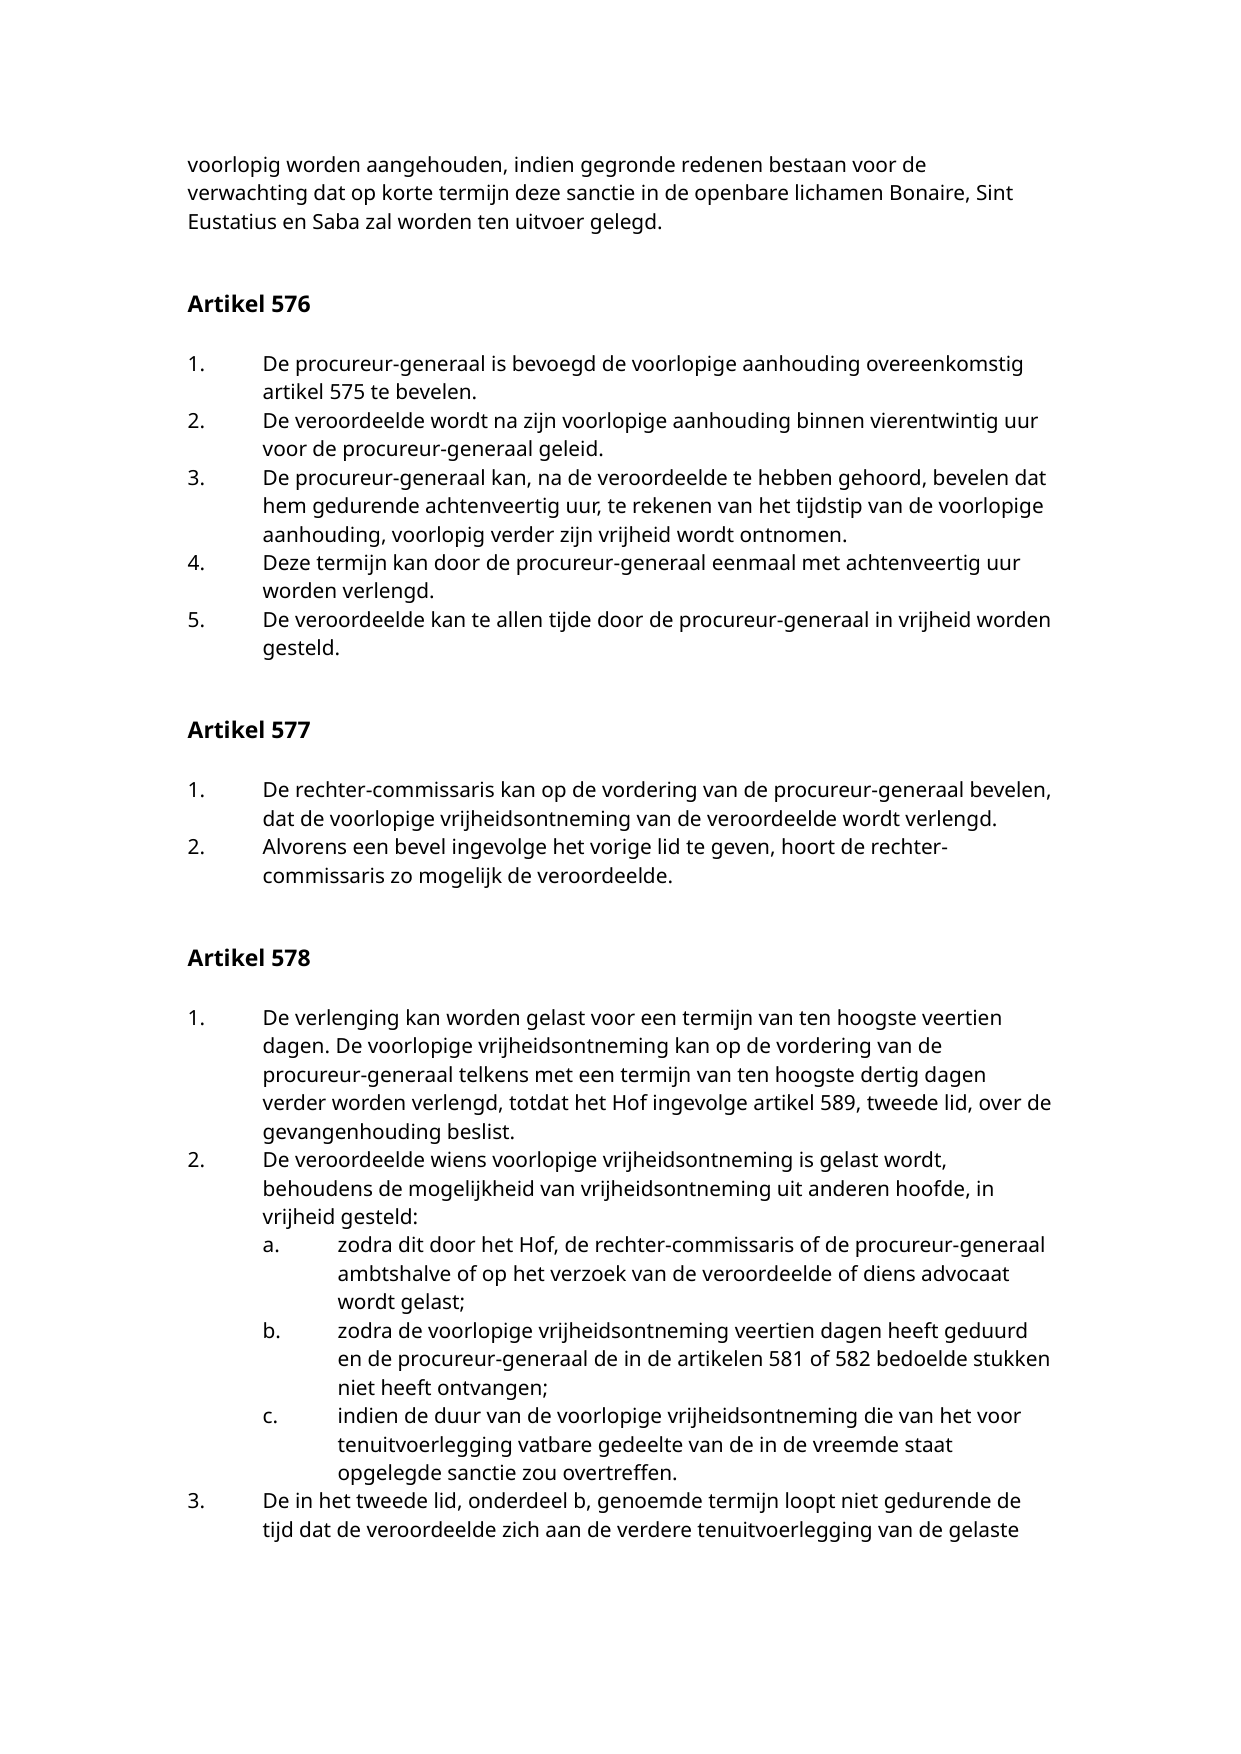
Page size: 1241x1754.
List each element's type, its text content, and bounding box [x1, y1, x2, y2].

list De in het tweede lid, onderdeel b, genoemde termijn loopt niet gedurende de tijd dat de veroordeelde zich aan de verdere tenuitvoerlegging van de gelaste [187, 1487, 1053, 1543]
list De rechter-commissaris kan op de vordering van de procureur-generaal bevelen, dat de voorlopige vrijheidsontneming van de veroordeelde wordt verlengd. [187, 776, 1053, 832]
list De verlenging kan worden gelast voor een termijn van ten hoogste veertien dagen. De voorlopige vrijheidsontneming kan op de vordering van de procureur-generaal telkens met een termijn van ten hoogste dertig dagen verder worden verlengd, totdat het Hof ingevolge artikel 589, tweede lid, over de gevangenhouding beslist. [187, 1003, 1053, 1145]
list De procureur-generaal kan, na de veroordeelde te hebben gehoord, bevelen dat hem gedurende achtenveertig uur, te rekenen van het tijdstip van de voorlopige aanhouding, voorlopig verder zijn vrijheid wordt ontnomen. [187, 463, 1053, 548]
list zodra de voorlopige vrijheidsontneming veertien dagen heeft geduurd en de procureur-generaal de in de artikelen 581 of 582 bedoelde stukken niet heeft ontvangen; [262, 1316, 1053, 1401]
text voorlopig worden aangehouden, indien gegronde redenen bestaan voor de verwachting dat op korte termijn deze sanctie in de openbare lichamen Bonaire, Sint Eustatius en Saba zal worden ten uitvoer gelegd. [187, 150, 1053, 235]
list Deze termijn kan door de procureur-generaal eenmaal met achtenveertig uur worden verlengd. [187, 548, 1053, 605]
list Alvorens een bevel ingevolge het vorige lid te geven, hoort de rechter-commissaris zo mogelijk de veroordeelde. [187, 832, 1053, 889]
list De veroordeelde wiens voorlopige vrijheidsontneming is gelast wordt, behoudens de mogelijkheid van vrijheidsontneming uit anderen hoofde, in vrijheid gesteld: [187, 1145, 1053, 1231]
list De veroordeelde kan te allen tijde door de procureur-generaal in vrijheid worden gesteld. [187, 605, 1053, 662]
subtitle Artikel 577 [187, 714, 1053, 746]
list De veroordeelde wordt na zijn voorlopige aanhouding binnen vierentwintig uur voor de procureur-generaal geleid. [187, 406, 1053, 463]
subtitle Artikel 578 [187, 942, 1053, 973]
list De procureur-generaal is bevoegd de voorlopige aanhouding overeenkomstig artikel 575 te bevelen. [187, 349, 1053, 406]
list indien de duur van de voorlopige vrijheidsontneming die van het voor tenuitvoerlegging vatbare gedeelte van de in de vreemde staat opgelegde sanctie zou overtreffen. [262, 1401, 1053, 1487]
list zodra dit door het Hof, de rechter-commissaris of de procureur-generaal ambtshalve of op het verzoek van de veroordeelde of diens advocaat wordt gelast; [262, 1231, 1053, 1316]
subtitle Artikel 576 [187, 288, 1053, 319]
